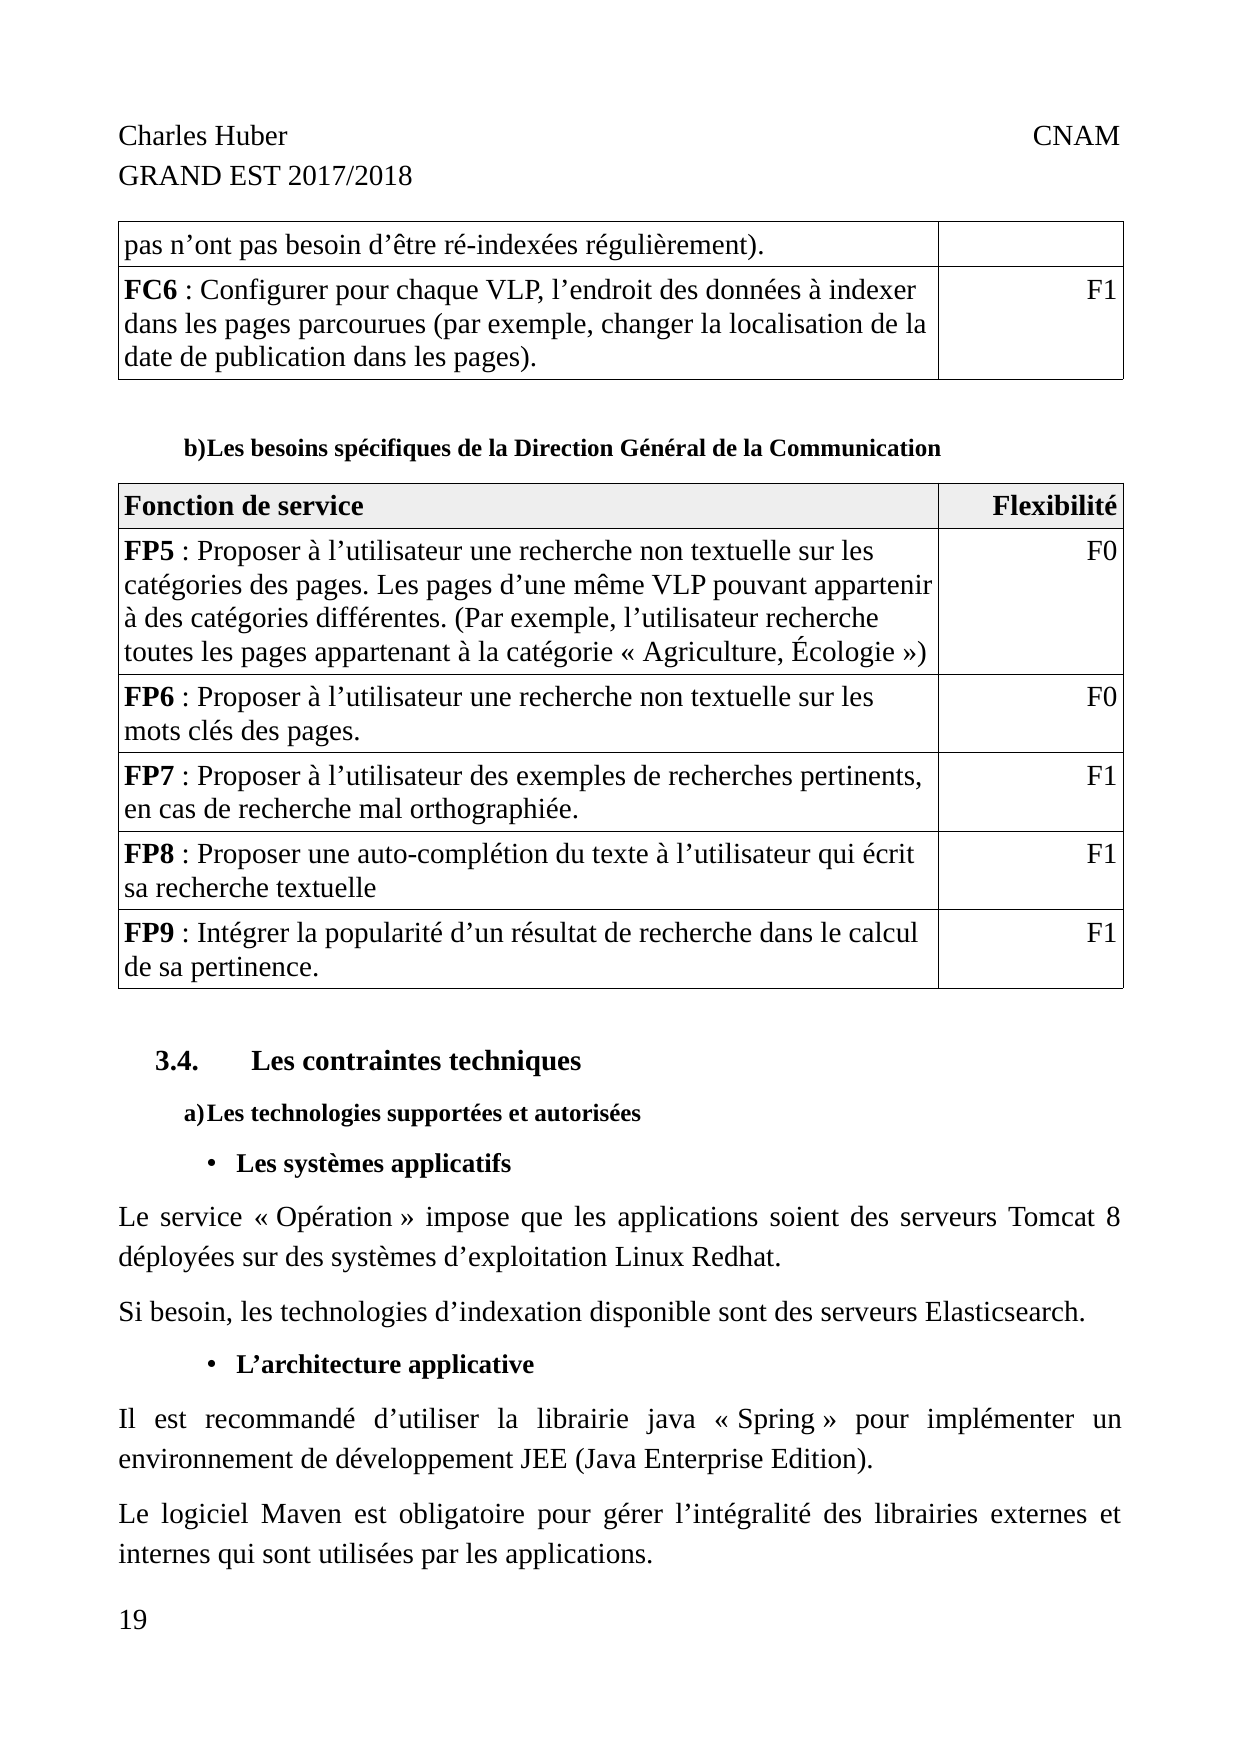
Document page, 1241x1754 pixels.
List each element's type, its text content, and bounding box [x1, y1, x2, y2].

table_cell F1 [939, 910, 1123, 988]
table_cell F0 [939, 529, 1123, 673]
table_header Flexibilité [939, 484, 1123, 528]
table_cell FP9 : Intégrer la popularité d’un résultat de recherche dans le calcul de sa pertinence. [119, 910, 938, 988]
text Si besoin, les technologies d’indexation disponible sont des serveurs Elasticsearch. [118, 1294, 1122, 1327]
subtitle Les systèmes applicatifs [207, 1147, 1122, 1178]
table_cell FP6 : Proposer à l’utilisateur une recherche non textuelle sur les mots clés des pages. [119, 675, 938, 752]
text Il est recommandé d’utiliser la librairie java « Spring » pour implémenter un environnement de développement JEE (Java Enterprise Edition). [118, 1401, 1122, 1474]
text Le service « Opération » impose que les applications soient des serveurs Tomcat 8 déployées sur des systèmes d’exploitation Linux Redhat. [118, 1199, 1122, 1273]
subtitle Les contraintes techniques [148, 1043, 1122, 1076]
table_cell FC6 : Configurer pour chaque VLP, l’endroit des données à indexer dans les pages parcourues (par exemple, changer la localisation de la date de publication dans les pages). [119, 267, 938, 379]
table_cell FP5 : Proposer à l’utilisateur une recherche non textuelle sur les catégories des pages. Les pages d’une même VLP pouvant appartenir à des catégories différentes. (Par exemple, l’utilisateur recherche toutes les pages appartenant à la catégorie « Agriculture, Écologie ») [119, 529, 938, 673]
text Le logiciel Maven est obligatoire pour gérer l’intégralité des librairies externes et internes qui sont utilisées par les applications. [118, 1496, 1122, 1569]
table_cell FP8 : Proposer une auto-complétion du texte à l’utilisateur qui écrit sa recherche textuelle [119, 832, 938, 909]
subtitle L’architecture applicative [207, 1349, 1122, 1380]
table_cell F1 [939, 832, 1123, 909]
table_cell F1 [939, 267, 1123, 379]
subtitle Les besoins spécifiques de la Direction Général de la Communication [177, 433, 1122, 462]
subtitle Les technologies supportées et autorisées [177, 1098, 1122, 1126]
table_cell F0 [939, 675, 1123, 752]
table_cell pas n’ont pas besoin d’être ré-indexées régulièrement). [119, 222, 938, 266]
table_cell [939, 222, 1123, 266]
table_cell F1 [939, 753, 1123, 831]
table_header Fonction de service [119, 484, 938, 528]
table_cell FP7 : Proposer à l’utilisateur des exemples de recherches pertinents, en cas de recherche mal orthographiée. [119, 753, 938, 831]
